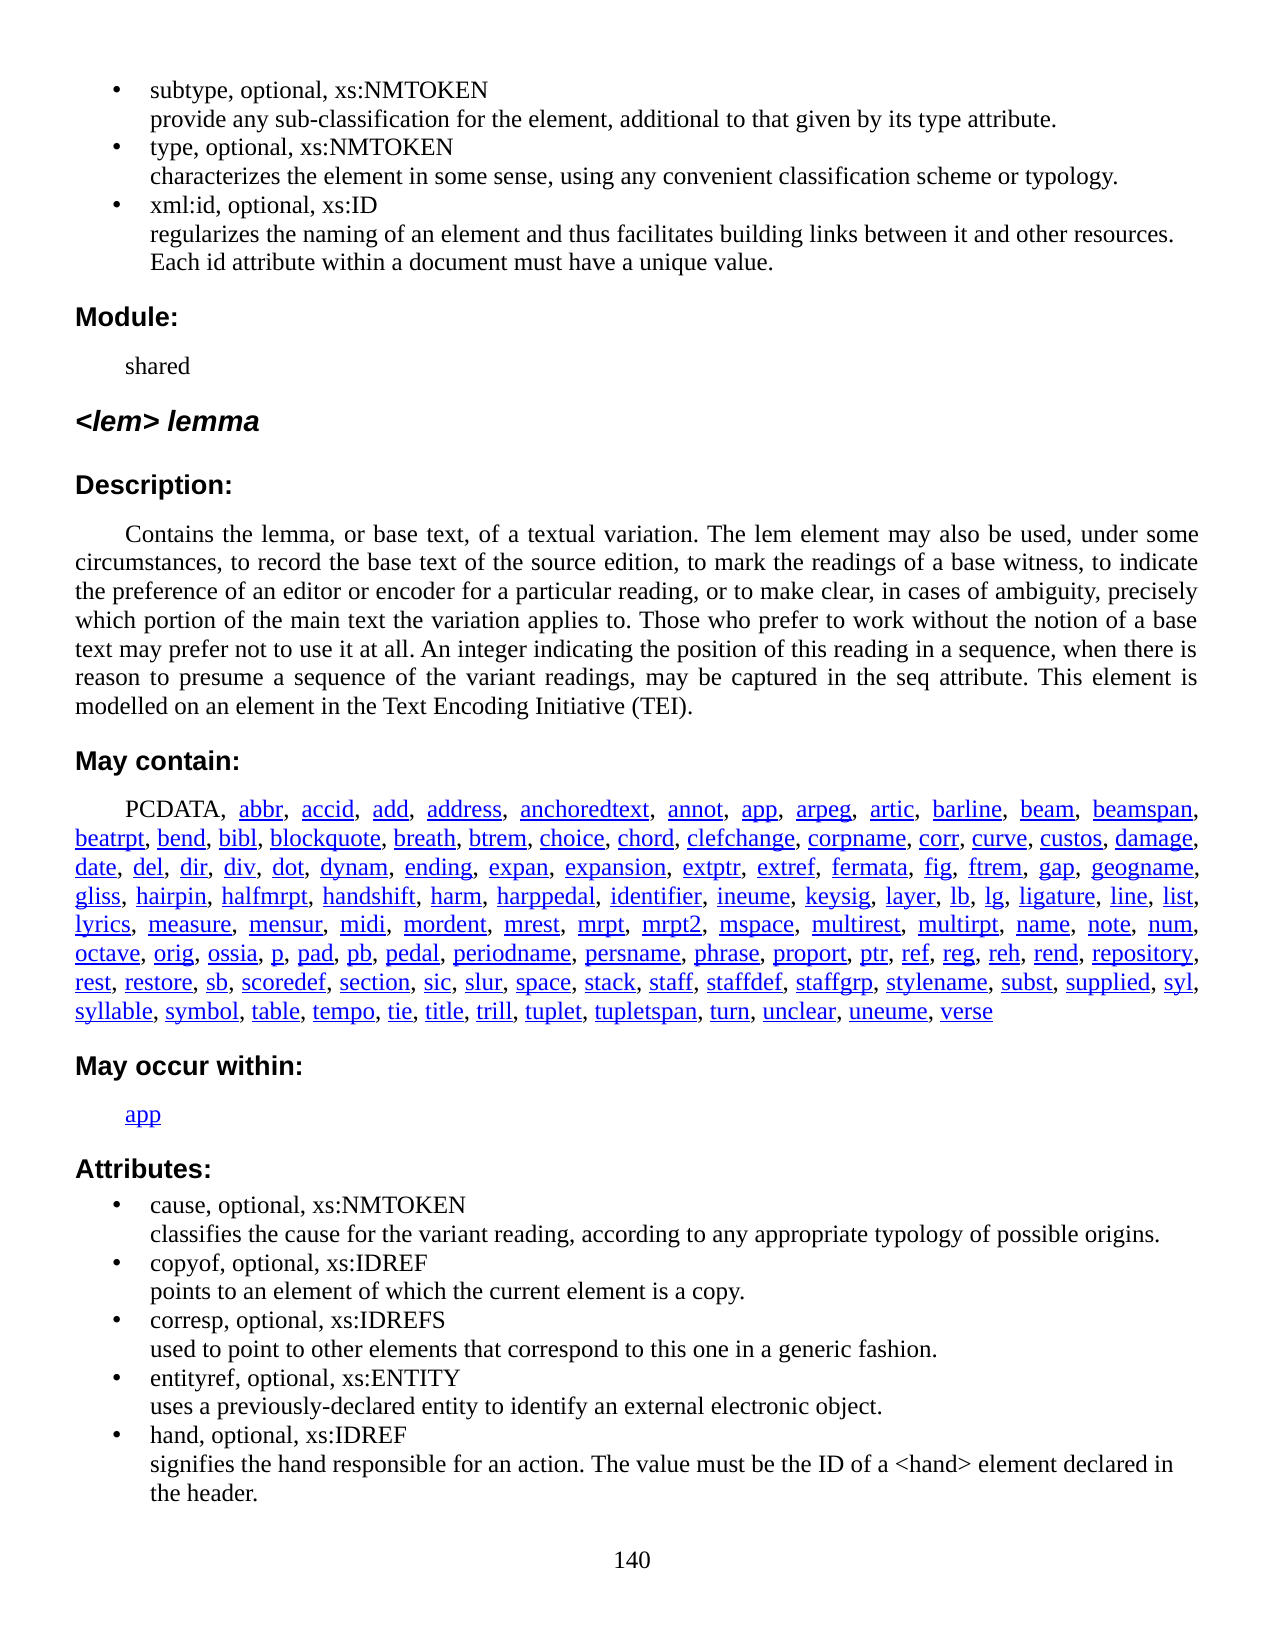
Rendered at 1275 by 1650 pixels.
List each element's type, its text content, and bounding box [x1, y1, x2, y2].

text app [75, 1099, 1200, 1128]
list hand, optional, xs:IDREF signifies the hand responsible for an action. The value must be the ID of a <hand> element declared in the header. [112, 1420, 1200, 1506]
text Contains the lemma, or base text, of a textual variation. The lem element may also be used, under some circumstances, to record the base text of the source edition, to mark the readings of a base witness, to indicate the preference of an editor or encoder for a particular reading, or to make clear, in cases of ambiguity, precisely which portion of the main text the variation applies to. Those who prefer to work without the notion of a base text may prefer not to use it at all. An integer indicating the position of this reading in a sequence, when there is reason to presume a sequence of the variant readings, may be captured in the seq attribute. This element is modelled on an element in the Text Encoding Initiative (TEI). [75, 519, 1200, 720]
list entityref, optional, xs:ENTITY uses a previously-declared entity to identify an external electronic object. [112, 1363, 1200, 1420]
list corresp, optional, xs:IDREFS used to point to other elements that correspond to this one in a generic fashion. [112, 1305, 1200, 1363]
text shared [75, 351, 1200, 379]
list copyof, optional, xs:IDREF points to an element of which the current element is a copy. [112, 1248, 1200, 1305]
subtitle May contain: [75, 745, 1200, 776]
subtitle Module: [75, 301, 1200, 332]
text PCDATA, abbr, accid, add, address, anchoredtext, annot, app, arpeg, artic, barline, beam, beamspan, beatrpt, bend, bibl, blockquote, breath, btrem, choice, chord, clefchange, corpname, corr, curve, custos, damage, date, del, dir, div, dot, dynam, ending, expan, expansion, extptr, extref, fermata, fig, ftrem, gap, geogname, gliss, hairpin, halfmrpt, handshift, harm, harppedal, identifier, ineume, keysig, layer, lb, lg, ligature, line, list, lyrics, measure, mensur, midi, mordent, mrest, mrpt, mrpt2, mspace, multirest, multirpt, name, note, num, octave, orig, ossia, p, pad, pb, pedal, periodname, persname, phrase, proport, ptr, ref, reg, reh, rend, repository, rest, restore, sb, scoredef, section, sic, slur, space, stack, staff, staffdef, staffgrp, stylename, subst, supplied, syl, syllable, symbol, table, tempo, tie, title, trill, tuplet, tupletspan, turn, unclear, uneume, verse [75, 794, 1200, 1024]
list type, optional, xs:NMTOKEN characterizes the element in some sense, using any convenient classification scheme or typology. [112, 132, 1200, 190]
subtitle <lem> lemma [75, 404, 1200, 438]
list xml:id, optional, xs:ID regularizes the naming of an element and thus facilitates building links between it and other resources. Each id attribute within a document must have a unique value. [112, 190, 1200, 276]
subtitle Attributes: [75, 1153, 1200, 1184]
subtitle Description: [75, 469, 1200, 501]
list cause, optional, xs:NMTOKEN classifies the cause for the variant reading, according to any appropriate typology of possible origins. [112, 1190, 1200, 1248]
subtitle May occur within: [75, 1049, 1200, 1081]
list subtype, optional, xs:NMTOKEN provide any sub-classification for the element, additional to that given by its type attribute. [112, 75, 1200, 132]
